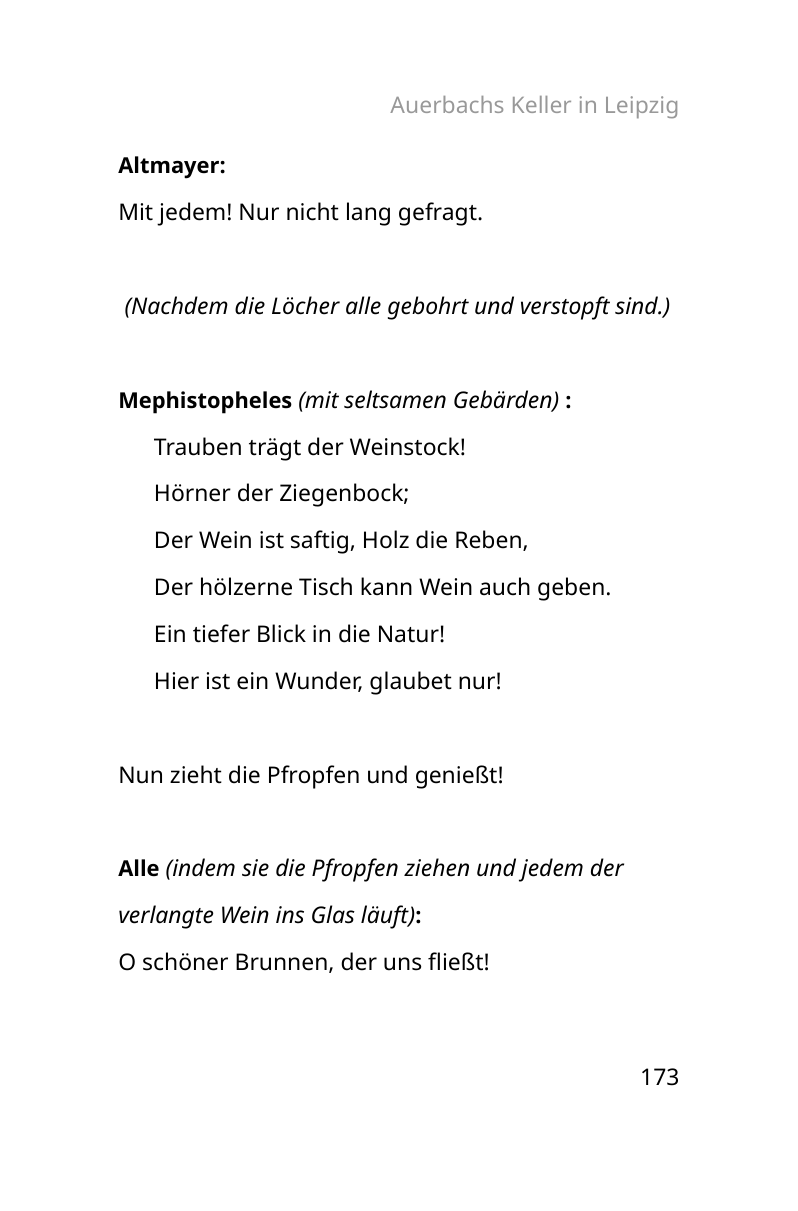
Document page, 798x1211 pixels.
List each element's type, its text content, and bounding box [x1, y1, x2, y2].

text Altmayer: Mit jedem! Nur nicht lang gefragt. [118, 149, 679, 227]
text Alle (indem sie die Pfropfen ziehen und jedem der verlangte Wein ins Glas läuft): O schöner Brunnen, der uns fließt! [118, 823, 679, 977]
text (Nachdem die Löcher alle gebohrt und verstopft sind.) [118, 261, 679, 321]
text Mephistopheles (mit seltsamen Gebärden) : Trauben trägt der Weinstock! Hörner der Ziegenbock; Der Wein ist saftig, Holz die Reben, Der hölzerne Tisch kann Wein auch geben. Ein tiefer Blick in die Natur! Hier ist ein Wunder, glaubet nur! [118, 348, 679, 696]
text Nun zieht die Pfropfen und genießt! [118, 729, 679, 790]
